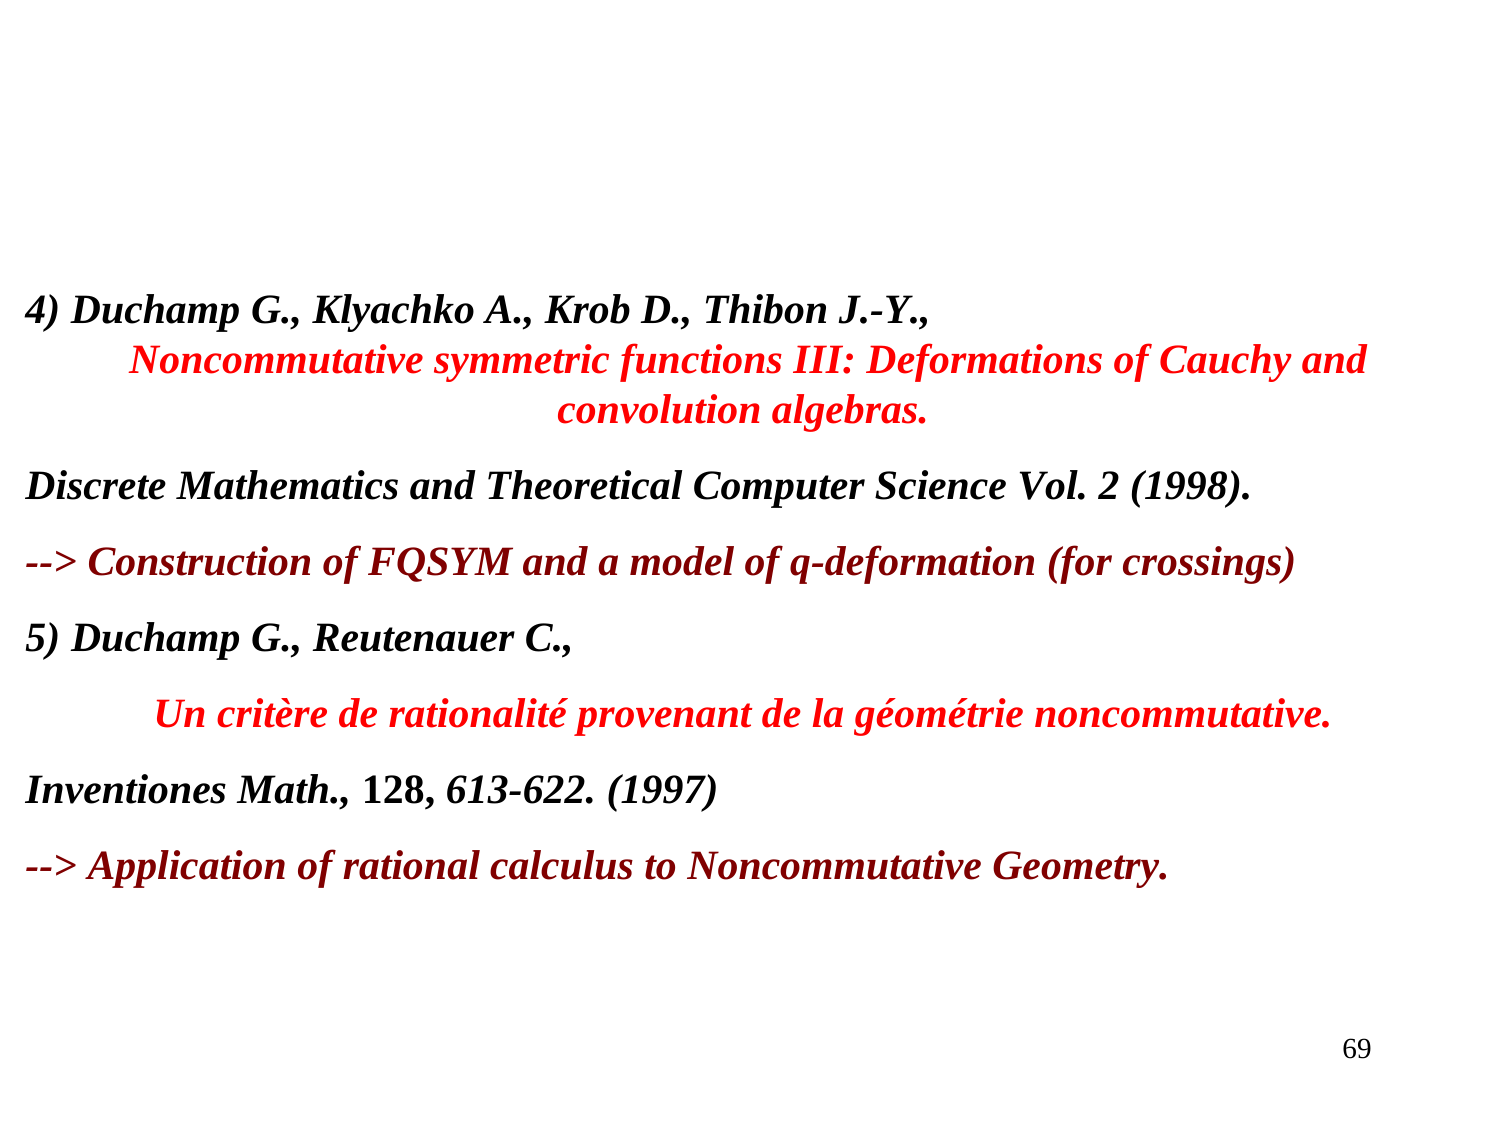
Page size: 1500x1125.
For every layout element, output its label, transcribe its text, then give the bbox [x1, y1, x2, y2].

text_box 4) Duchamp G., Klyachko A., Krob D., Thibon J.-Y., Noncommutative symmetric functions III: Deformations of Cauchy and convolution algebras. Discrete Mathematics and Theoretical Computer Science Vol. 2 (1998). --> Construction of FQSYM and a model of q-deformation (for crossings)‏ 5) Duchamp G., Reutenauer C., Un critère de rationalité provenant de la géométrie noncommutative. Inventiones Math., 128, 613-622. (1997)‏ --> Application of rational calculus to Noncommutative Geometry. [10, 46, 1487, 1125]
